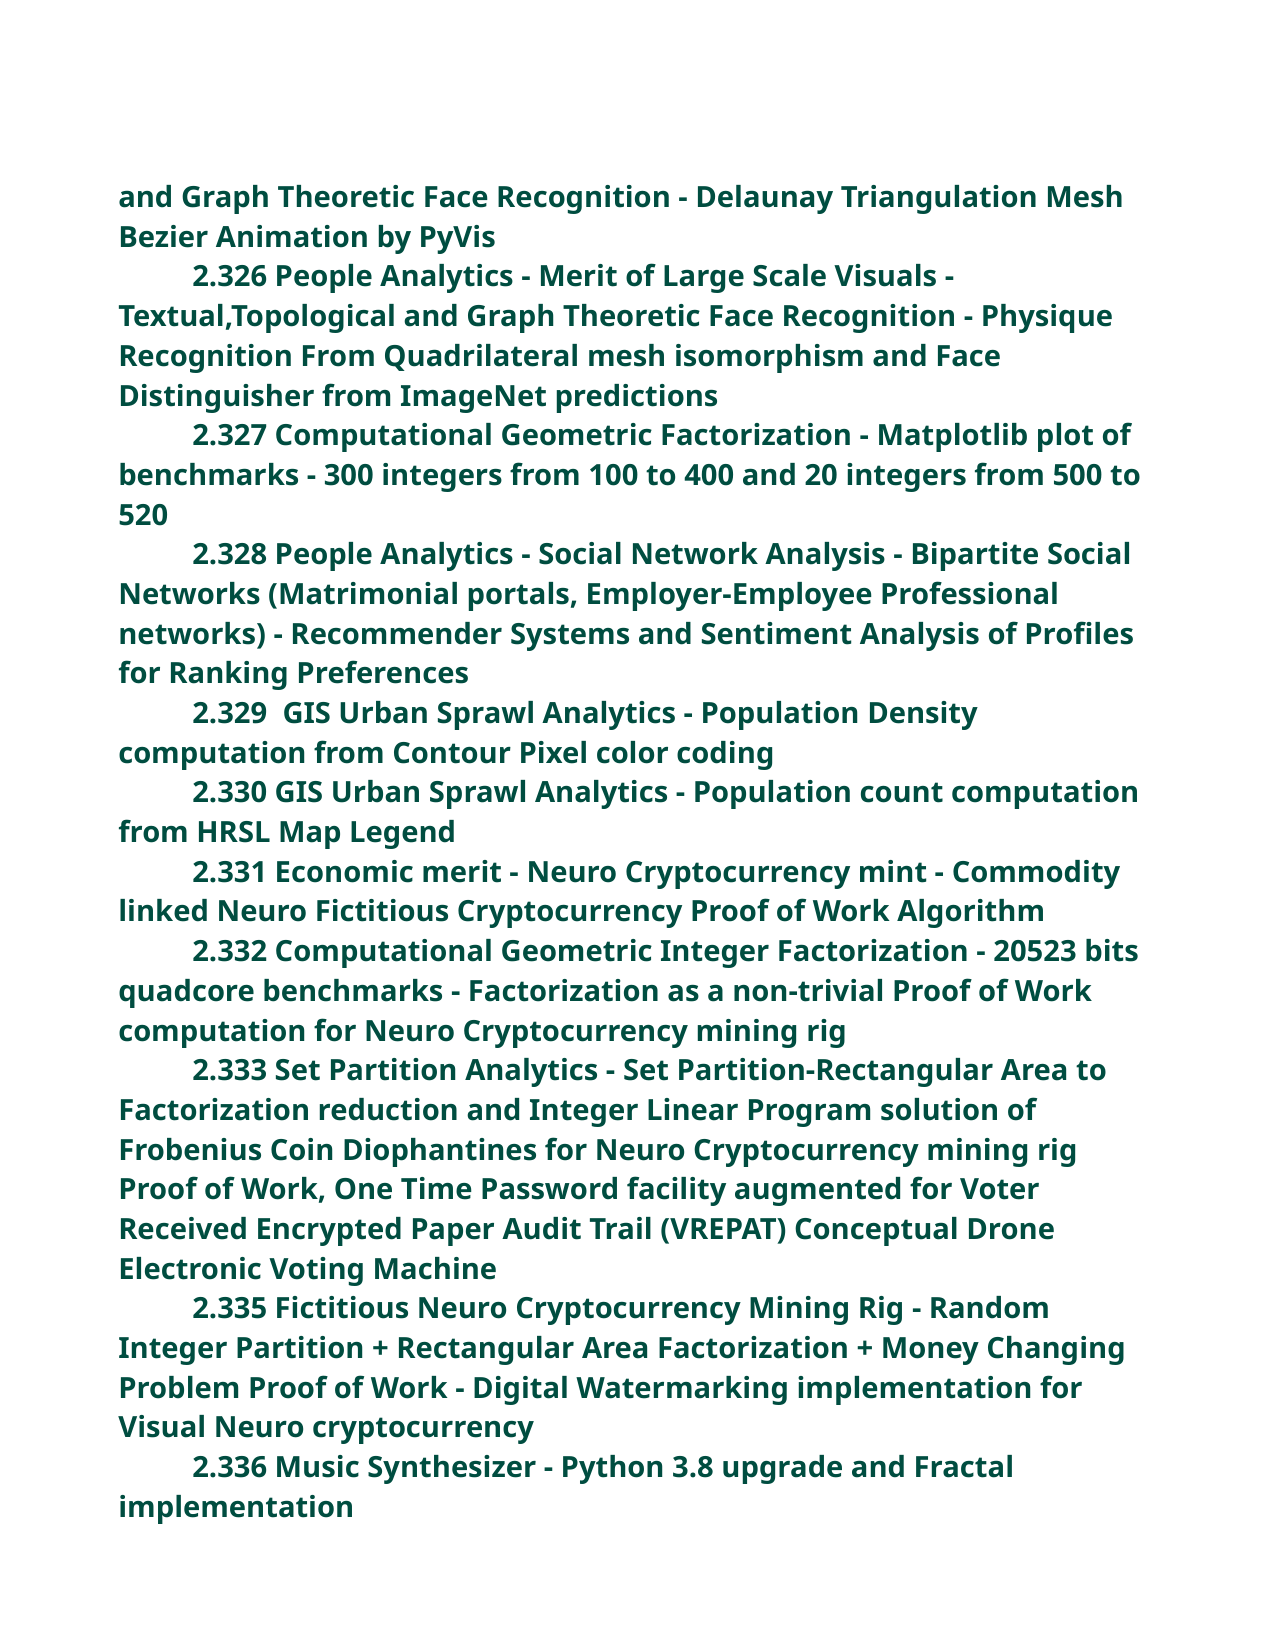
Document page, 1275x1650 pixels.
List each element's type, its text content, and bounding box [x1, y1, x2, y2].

text 2.326 People Analytics - Merit of Large Scale Visuals - Textual,Topological and Graph Theoretic Face Recognition - Physique Recognition From Quadrilateral mesh isomorphism and Face Distinguisher from ImageNet predictions [118, 256, 1157, 414]
text 2.331 Economic merit - Neuro Cryptocurrency mint - Commodity linked Neuro Fictitious Cryptocurrency Proof of Work Algorithm [118, 851, 1157, 930]
text 2.335 Fictitious Neuro Cryptocurrency Mining Rig - Random Integer Partition + Rectangular Area Factorization + Money Changing Problem Proof of Work - Digital Watermarking implementation for Visual Neuro cryptocurrency [118, 1288, 1157, 1446]
text 2.328 People Analytics - Social Network Analysis - Bipartite Social Networks (Matrimonial portals, Employer-Employee Professional networks) - Recommender Systems and Sentiment Analysis of Profiles for Ranking Preferences [118, 533, 1157, 692]
text 2.327 Computational Geometric Factorization - Matplotlib plot of benchmarks - 300 integers from 100 to 400 and 20 integers from 500 to 520 [118, 414, 1157, 533]
text 2.336 Music Synthesizer - Python 3.8 upgrade and Fractal implementation [118, 1446, 1157, 1526]
text 2.330 GIS Urban Sprawl Analytics - Population count computation from HRSL Map Legend [118, 772, 1157, 851]
text 2.333 Set Partition Analytics - Set Partition-Rectangular Area to Factorization reduction and Integer Linear Program solution of Frobenius Coin Diophantines for Neuro Cryptocurrency mining rig Proof of Work, One Time Password facility augmented for Voter Received Encrypted Paper Audit Trail (VREPAT) Conceptual Drone Electronic Voting Machine [118, 1049, 1157, 1288]
text 2.332 Computational Geometric Integer Factorization - 20523 bits quadcore benchmarks - Factorization as a non-trivial Proof of Work computation for Neuro Cryptocurrency mining rig [118, 930, 1157, 1049]
text and Graph Theoretic Face Recognition - Delaunay Triangulation Mesh Bezier Animation by PyVis [118, 176, 1157, 256]
text 2.329 GIS Urban Sprawl Analytics - Population Density computation from Contour Pixel color coding [118, 692, 1157, 772]
